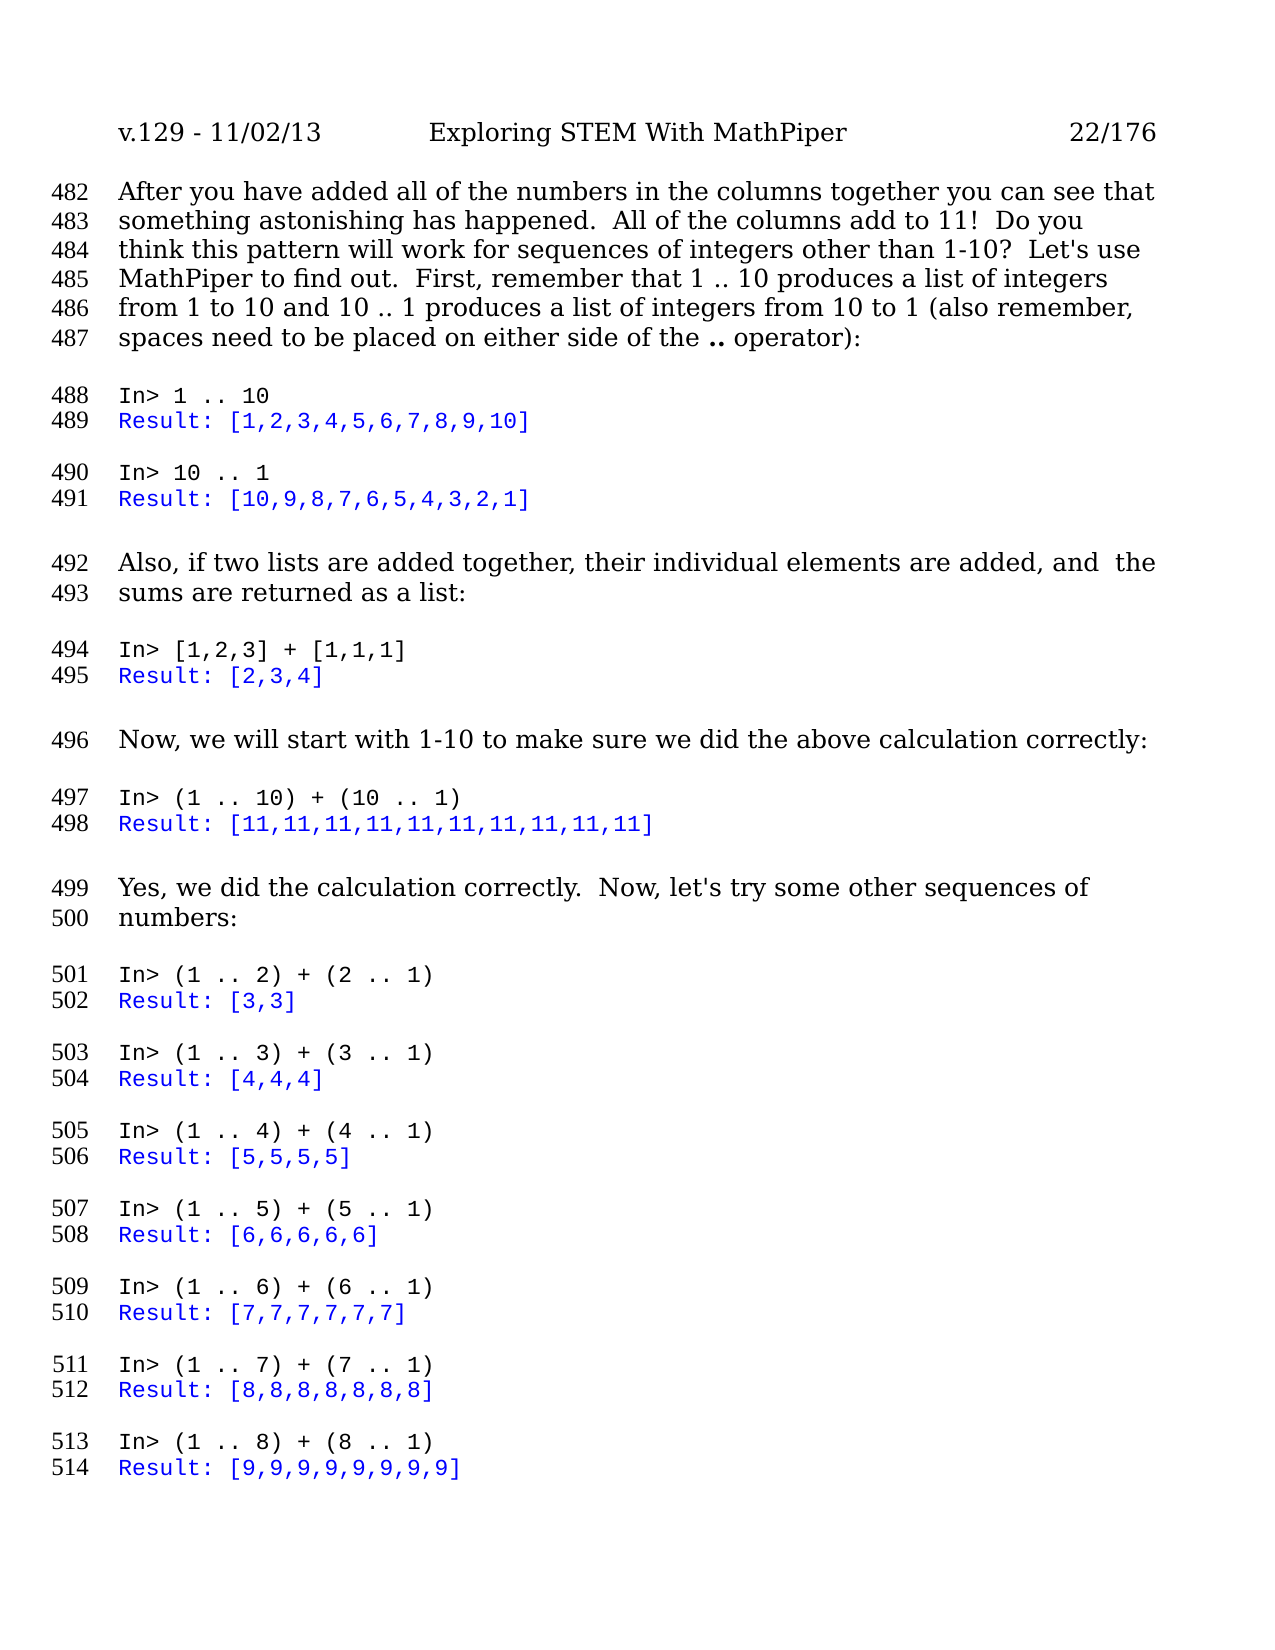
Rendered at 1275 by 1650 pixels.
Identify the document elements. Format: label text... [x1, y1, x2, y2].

text In> [1,2,3] + [1,1,1] [118, 639, 1157, 665]
text Yes, we did the calculation correctly. Now, let's try some other sequences of numbers: [118, 873, 1157, 932]
text Result: [3,3] [118, 990, 1157, 1016]
text In> 1 .. 10 [118, 384, 1157, 410]
text Result: [2,3,4] [118, 665, 1157, 691]
text In> (1 .. 6) + (6 .. 1) [118, 1275, 1157, 1301]
text In> 10 .. 1 [118, 462, 1157, 488]
text In> (1 .. 8) + (8 .. 1) [118, 1431, 1157, 1457]
text In> (1 .. 10) + (10 .. 1) [118, 787, 1157, 813]
text Result: [4,4,4] [118, 1068, 1157, 1093]
text Now, we will start with 1-10 to make sure we did the above calculation correctly: [118, 726, 1157, 755]
text Result: [6,6,6,6,6] [118, 1223, 1157, 1249]
text Result: [11,11,11,11,11,11,11,11,11,11] [118, 813, 1157, 839]
text In> (1 .. 4) + (4 .. 1) [118, 1119, 1157, 1145]
text In> (1 .. 2) + (2 .. 1) [118, 964, 1157, 990]
text In> (1 .. 3) + (3 .. 1) [118, 1042, 1157, 1068]
text After you have added all of the numbers in the columns together you can see that something astonishing has happened. All of the columns add to 11! Do you think this pattern will work for sequences of integers other than 1-10? Let's use MathPiper to find out. First, remember that 1 .. 10 produces a list of integers from 1 to 10 and 10 .. 1 produces a list of integers from 10 to 1 (also remember, spaces need to be placed on either side of the .. operator): [118, 177, 1157, 352]
text Result: [5,5,5,5] [118, 1145, 1157, 1171]
text Also, if two lists are added together, their individual elements are added, and the sums are returned as a list: [118, 548, 1157, 607]
text In> (1 .. 5) + (5 .. 1) [118, 1197, 1157, 1223]
text Result: [9,9,9,9,9,9,9,9] [118, 1457, 1157, 1483]
text Result: [8,8,8,8,8,8,8] [118, 1379, 1157, 1405]
text Result: [7,7,7,7,7,7] [118, 1301, 1157, 1327]
text Result: [1,2,3,4,5,6,7,8,9,10] [118, 410, 1157, 436]
text In> (1 .. 7) + (7 .. 1) [118, 1353, 1157, 1379]
text Result: [10,9,8,7,6,5,4,3,2,1] [118, 488, 1157, 514]
